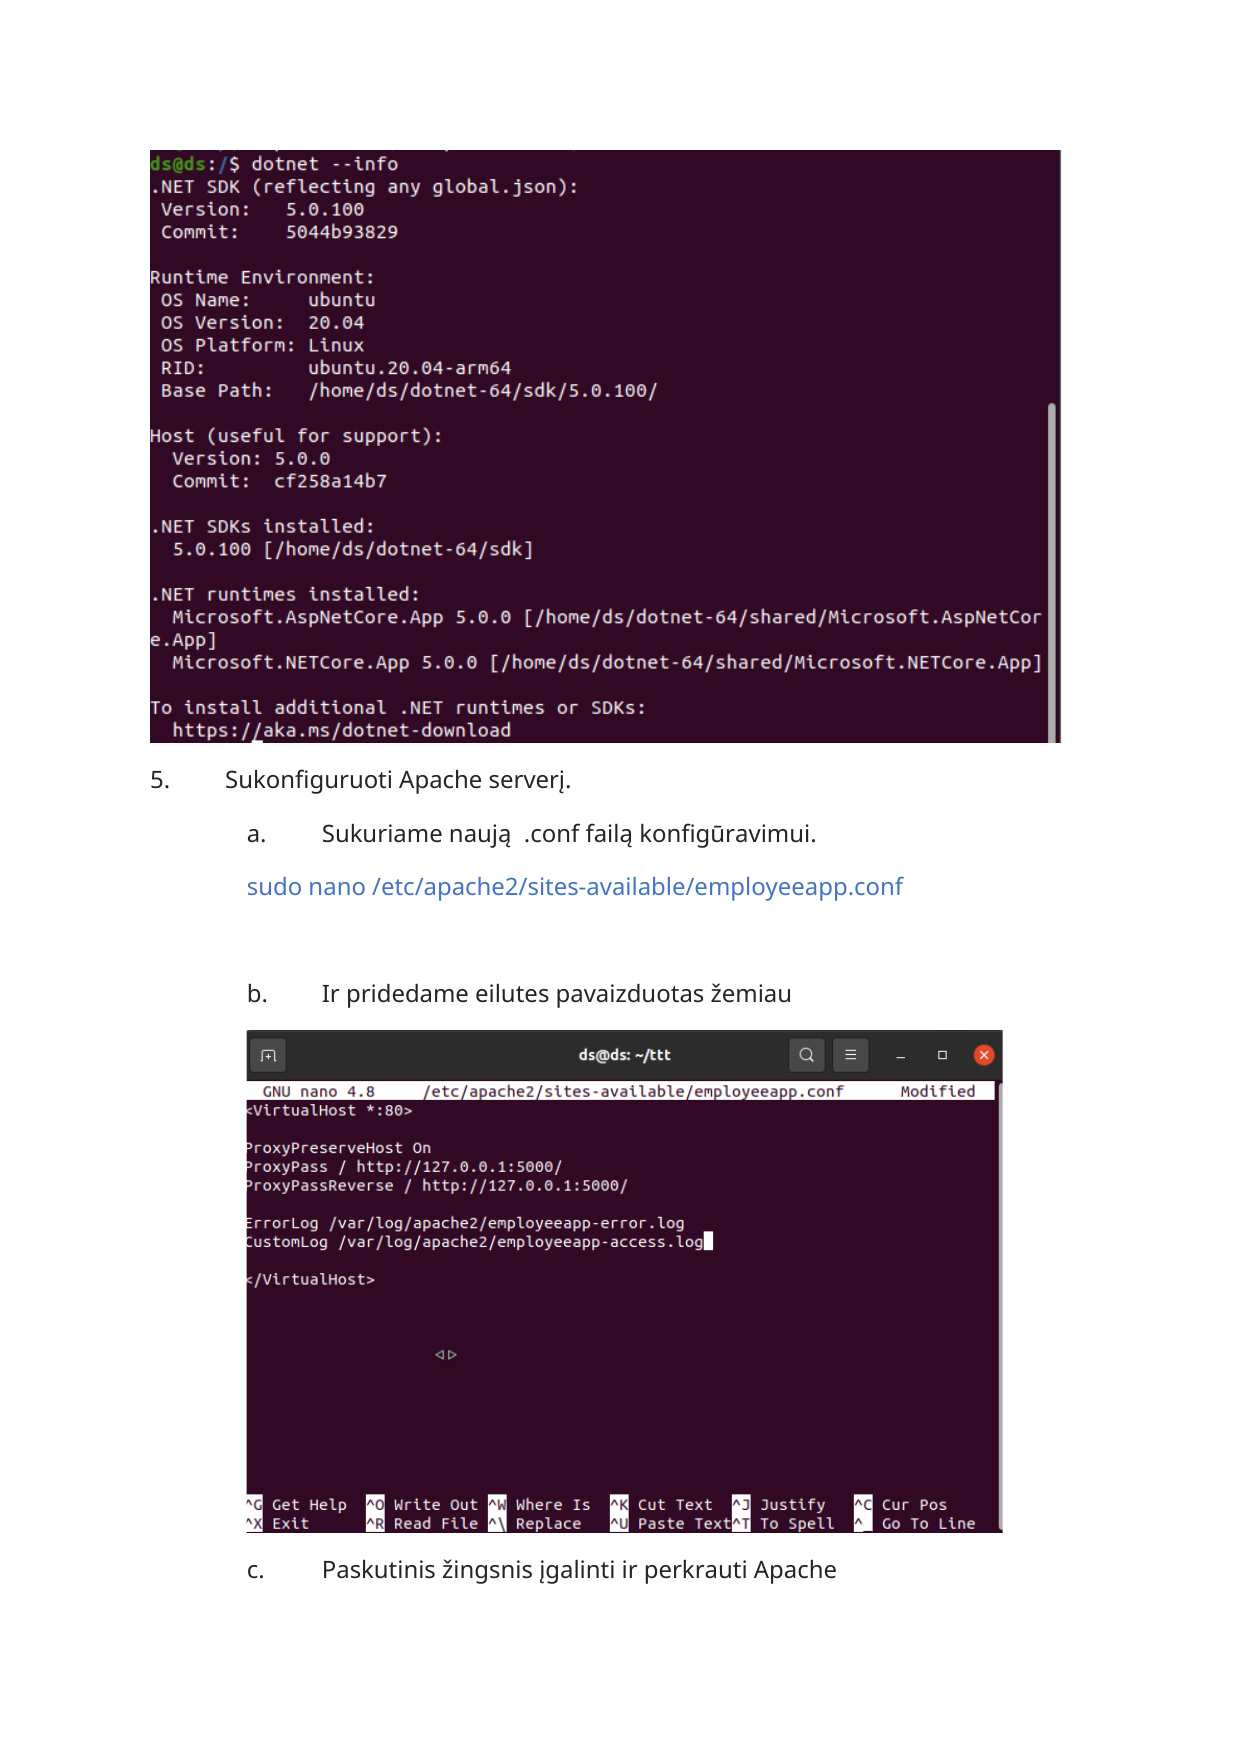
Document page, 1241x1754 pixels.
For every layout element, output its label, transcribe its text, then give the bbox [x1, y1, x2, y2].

list Sukonfiguruoti Apache serverį. [150, 763, 1090, 796]
list sudo nano /etc/apache2/sites-available/employeeapp.conf [247, 870, 1090, 903]
list Ir pridedame eilutes pavaizduotas žemiau [247, 977, 1090, 1009]
list Paskutinis žingsnis įgalinti ir perkrauti Apache [247, 1553, 1090, 1586]
list Sukuriame naują .conf failą konfigūravimui. [247, 817, 1090, 849]
